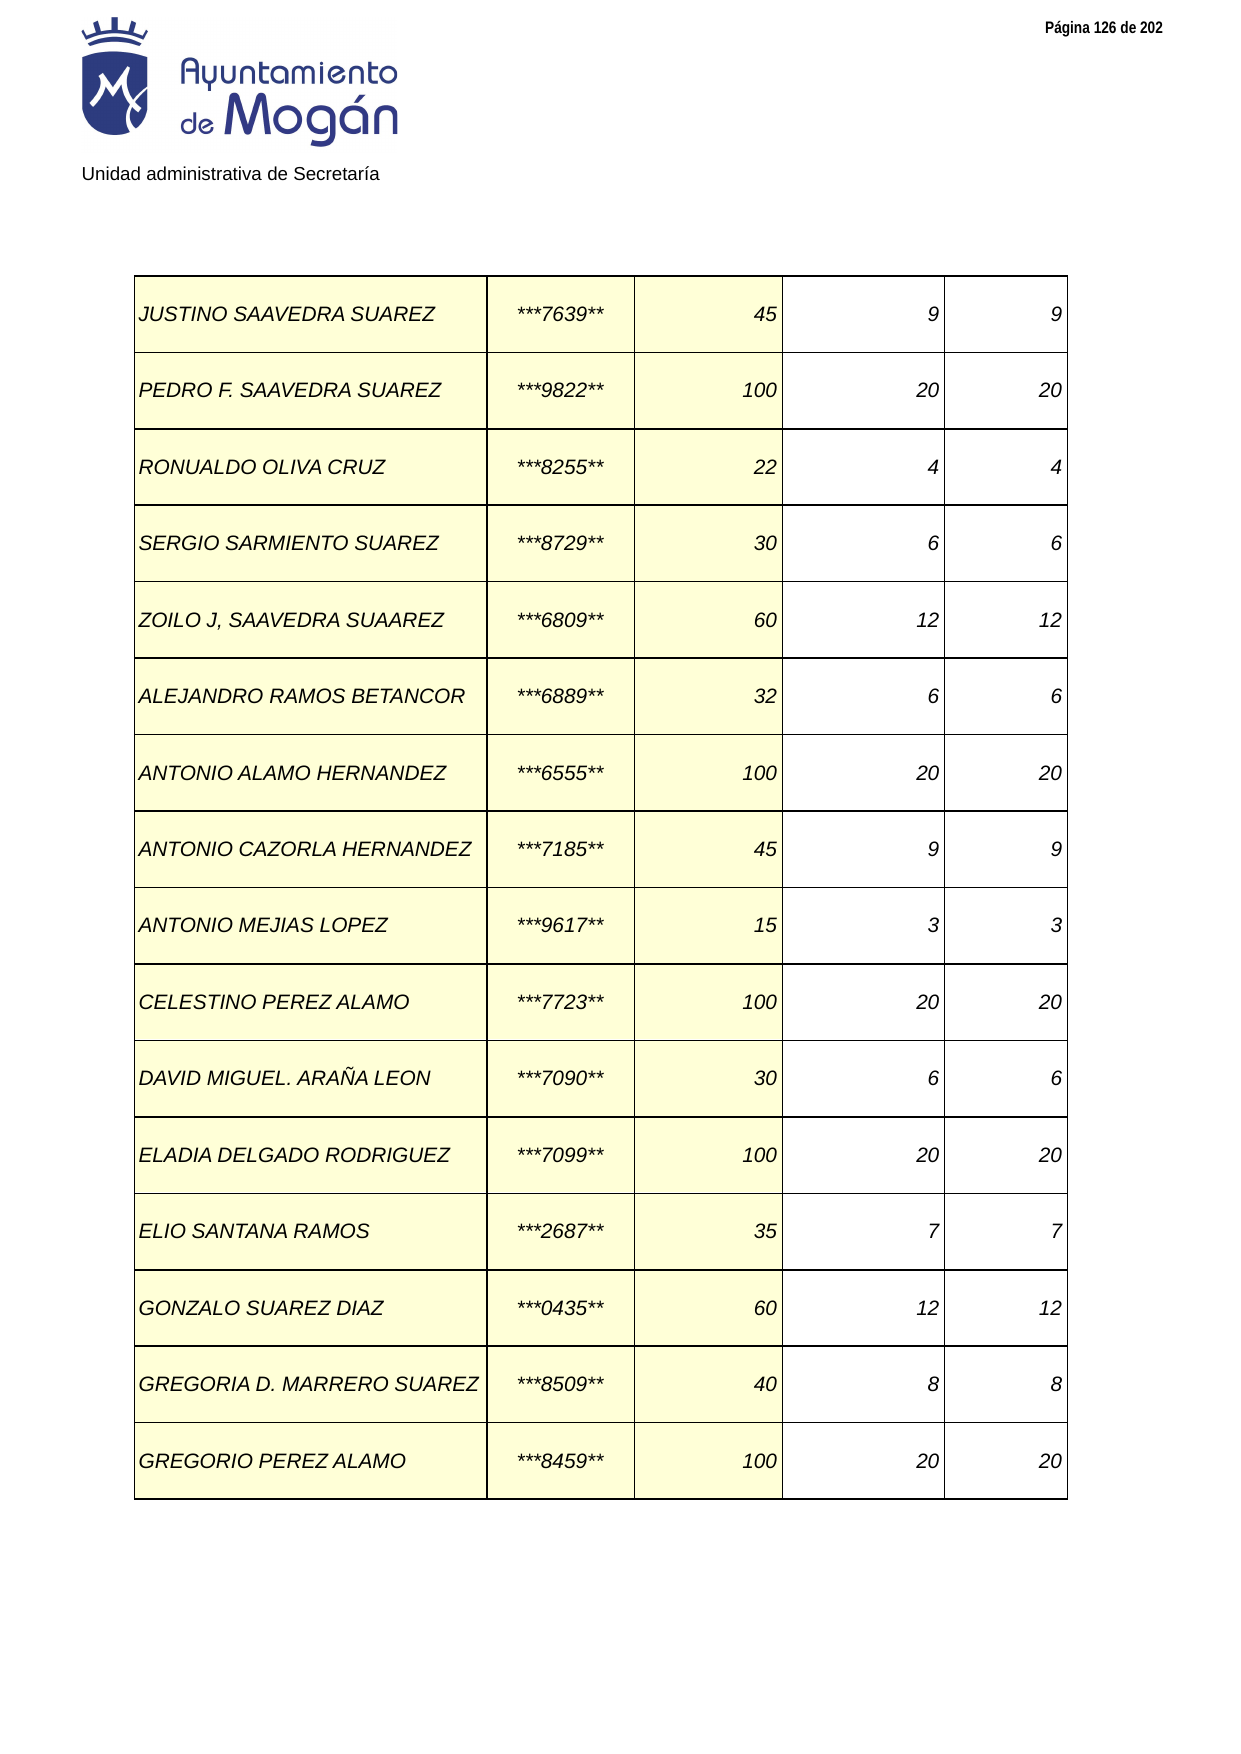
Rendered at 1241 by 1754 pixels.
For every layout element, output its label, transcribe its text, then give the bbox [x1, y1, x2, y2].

table_cell ***8729** [488, 506, 634, 581]
table_cell 20 [783, 965, 944, 1039]
table_cell 9 [945, 277, 1067, 351]
table_cell 35 [635, 1194, 782, 1269]
table_cell ***7185** [488, 812, 634, 887]
table_cell 6 [945, 1041, 1067, 1116]
table_cell 6 [945, 659, 1067, 734]
table_cell ***7099** [488, 1118, 634, 1192]
table_cell 4 [783, 430, 944, 504]
table_cell ***8255** [488, 430, 634, 504]
table_cell GREGORIO PEREZ ALAMO [135, 1423, 486, 1498]
table_cell 9 [945, 812, 1067, 887]
table_cell GONZALO SUAREZ DIAZ [135, 1271, 486, 1345]
table_cell 20 [783, 1118, 944, 1192]
table_cell 6 [945, 506, 1067, 581]
table_cell 30 [635, 1041, 782, 1116]
table_cell ELADIA DELGADO RODRIGUEZ [135, 1118, 486, 1192]
table_cell ***6889** [488, 659, 634, 734]
table_cell 9 [783, 277, 944, 351]
table_cell GREGORIA D. MARRERO SUAREZ [135, 1347, 486, 1422]
table_cell 3 [783, 888, 944, 963]
table_cell 100 [635, 965, 782, 1039]
table_cell 20 [945, 1118, 1067, 1192]
table_cell CELESTINO PEREZ ALAMO [135, 965, 486, 1039]
table_cell ***0435** [488, 1271, 634, 1345]
table_cell 20 [945, 1423, 1067, 1498]
table_cell 20 [783, 353, 944, 428]
table_cell 30 [635, 506, 782, 581]
table_cell 8 [783, 1347, 944, 1422]
table_cell 20 [945, 965, 1067, 1039]
table_cell ***2687** [488, 1194, 634, 1269]
table_cell ZOILO J, SAAVEDRA SUAAREZ [135, 582, 486, 657]
table_cell 45 [635, 277, 782, 351]
table_cell 3 [945, 888, 1067, 963]
table_cell 20 [945, 353, 1067, 428]
table_cell ***6809** [488, 582, 634, 657]
table_cell 12 [945, 1271, 1067, 1345]
table_cell 6 [783, 506, 944, 581]
table_cell ***7090** [488, 1041, 634, 1116]
table_cell 4 [945, 430, 1067, 504]
table_cell 12 [783, 582, 944, 657]
table_cell ***7723** [488, 965, 634, 1039]
table_cell ANTONIO ALAMO HERNANDEZ [135, 735, 486, 810]
table_cell ***9617** [488, 888, 634, 963]
table_cell ***6555** [488, 735, 634, 810]
table_cell ANTONIO MEJIAS LOPEZ [135, 888, 486, 963]
table_cell 100 [635, 353, 782, 428]
table_cell 60 [635, 582, 782, 657]
table_cell 6 [783, 1041, 944, 1116]
table_cell ***7639** [488, 277, 634, 351]
table_cell 9 [783, 812, 944, 887]
table_cell RONUALDO OLIVA CRUZ [135, 430, 486, 504]
table_cell ***8459** [488, 1423, 634, 1498]
table_cell PEDRO F. SAAVEDRA SUAREZ [135, 353, 486, 428]
table_cell 12 [945, 582, 1067, 657]
table_cell 15 [635, 888, 782, 963]
table_cell ALEJANDRO RAMOS BETANCOR [135, 659, 486, 734]
table_cell 7 [945, 1194, 1067, 1269]
table_cell 22 [635, 430, 782, 504]
table_cell 7 [783, 1194, 944, 1269]
table_cell ANTONIO CAZORLA HERNANDEZ [135, 812, 486, 887]
table_cell 100 [635, 1118, 782, 1192]
table_cell 20 [945, 735, 1067, 810]
table_cell 60 [635, 1271, 782, 1345]
table_cell 8 [945, 1347, 1067, 1422]
table_cell DAVID MIGUEL. ARAÑA LEON [135, 1041, 486, 1116]
table_cell 45 [635, 812, 782, 887]
table_cell 12 [783, 1271, 944, 1345]
table_cell ***8509** [488, 1347, 634, 1422]
table_cell 6 [783, 659, 944, 734]
table_cell 32 [635, 659, 782, 734]
table_cell ***9822** [488, 353, 634, 428]
table_cell ELIO SANTANA RAMOS [135, 1194, 486, 1269]
picture [81, 17, 398, 153]
table_cell 40 [635, 1347, 782, 1422]
table_cell 100 [635, 735, 782, 810]
table_cell JUSTINO SAAVEDRA SUAREZ [135, 277, 486, 351]
table_cell SERGIO SARMIENTO SUAREZ [135, 506, 486, 581]
table_cell 100 [635, 1423, 782, 1498]
table_cell 20 [783, 1423, 944, 1498]
table_cell 20 [783, 735, 944, 810]
